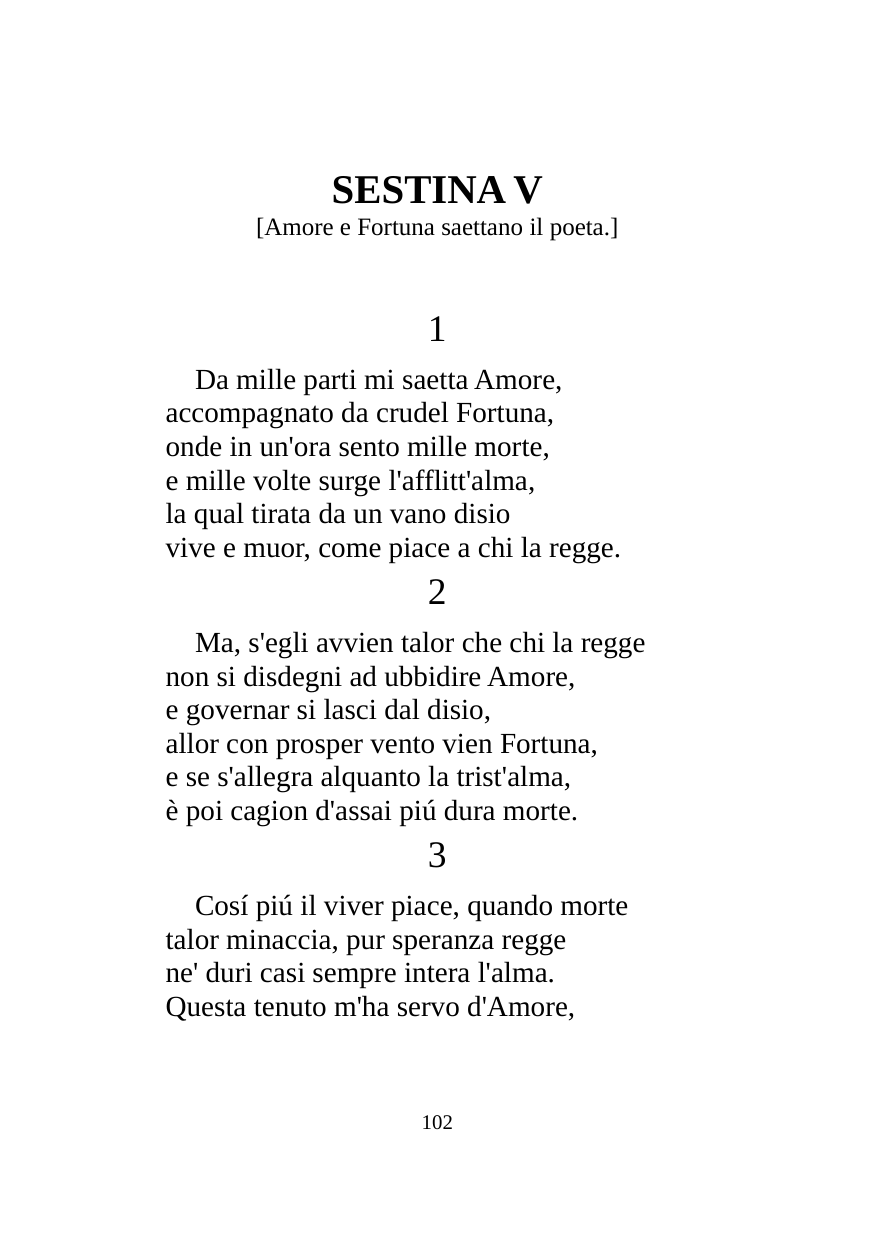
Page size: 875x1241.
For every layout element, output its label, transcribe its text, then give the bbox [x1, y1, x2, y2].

text Cosí piú il viver piace, quando morte talor minaccia, pur speranza regge ne' duri casi sempre intera l'alma. Questa tenuto m'ha servo d'Amore, [165, 888, 768, 1022]
subtitle 3 [106, 833, 768, 876]
text Ma, s'egli avvien talor che chi la regge non si disdegni ad ubbidire Amore, e governar si lasci dal disio, allor con prosper vento vien Fortuna, e se s'allegra alquanto la trist'alma, è poi cagion d'assai piú dura morte. [165, 625, 768, 826]
subtitle SESTINA V [Amore e Fortuna saettano il poeta.] [165, 165, 709, 241]
subtitle 1 [106, 306, 768, 349]
text Da mille parti mi saetta Amore, accompagnato da crudel Fortuna, onde in un'ora sento mille morte, e mille volte surge l'afflitt'alma, la qual tirata da un vano disio vive e muor, come piace a chi la regge. [165, 362, 768, 563]
subtitle 2 [106, 569, 768, 613]
